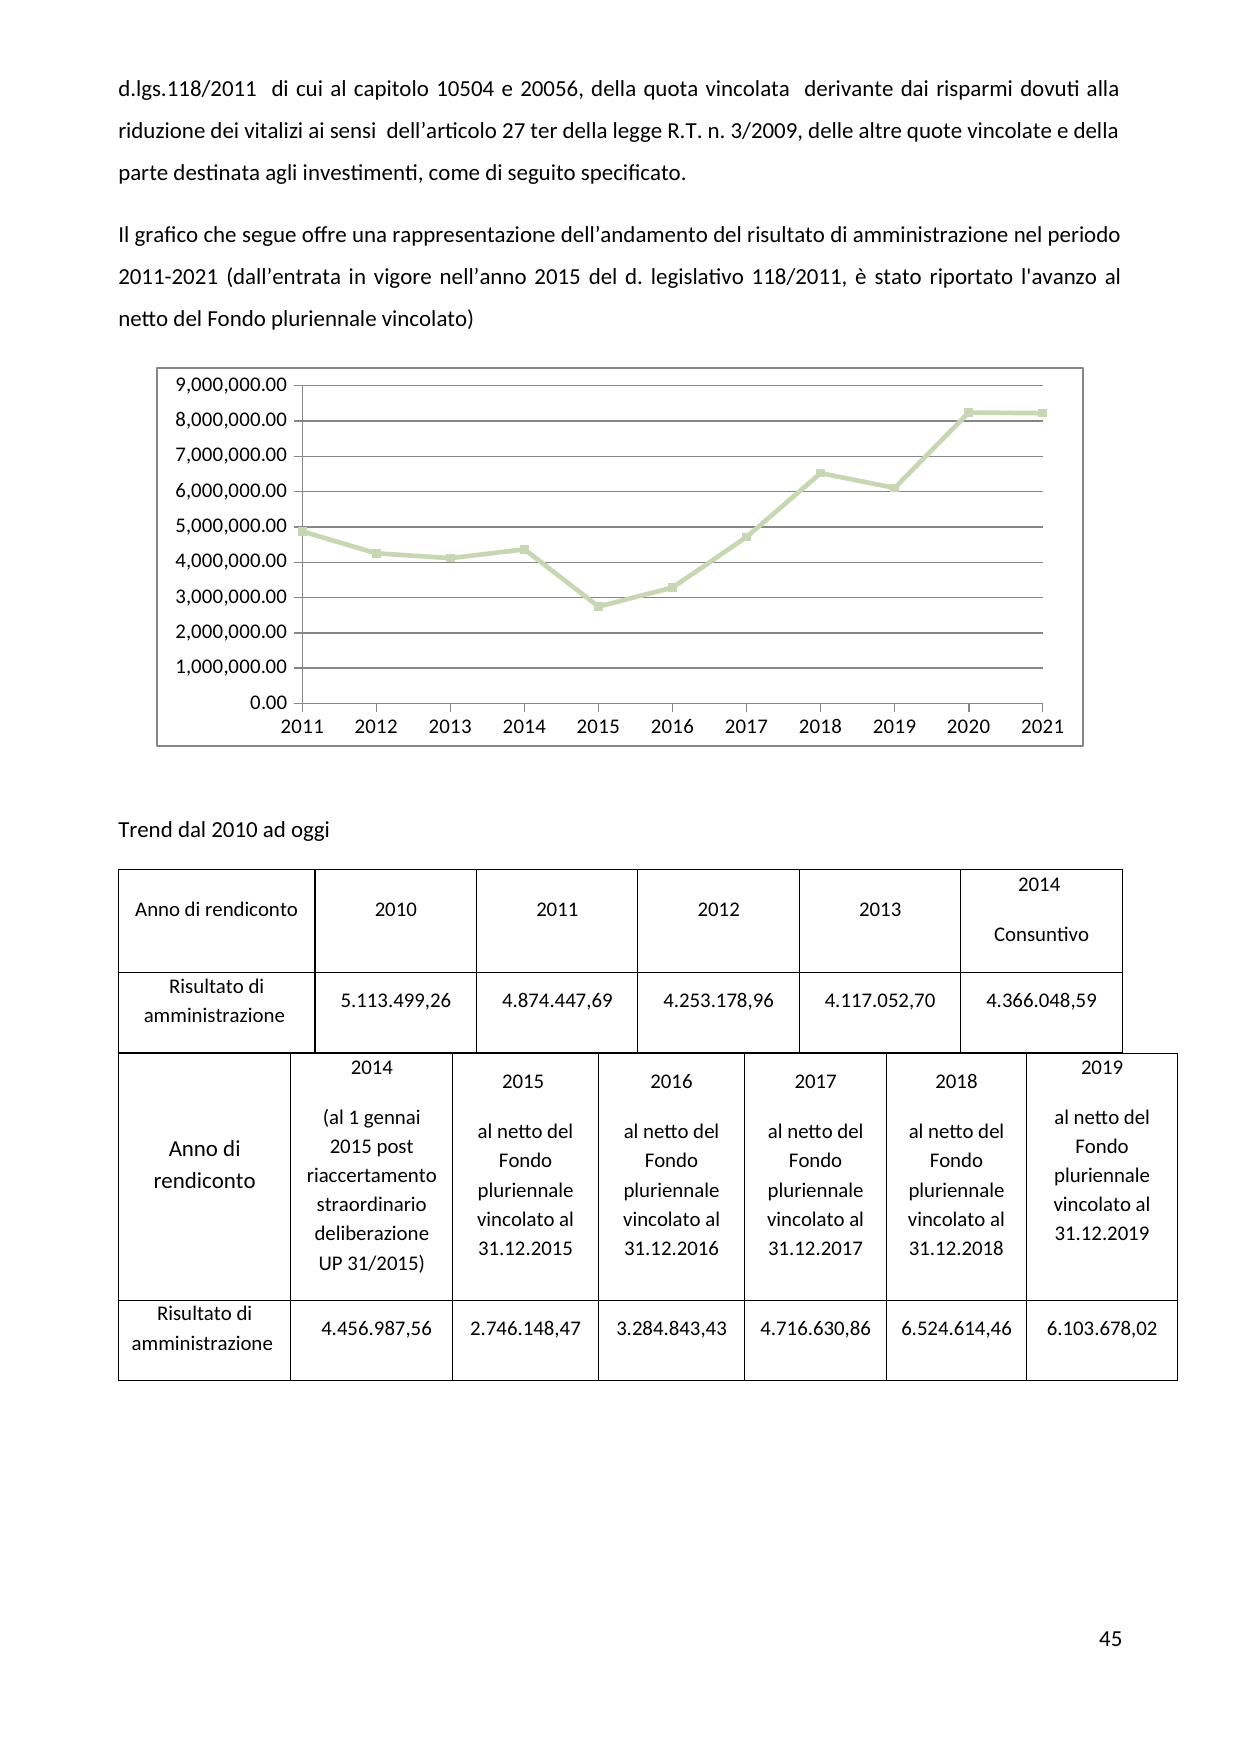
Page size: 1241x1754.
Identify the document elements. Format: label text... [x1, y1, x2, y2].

table_header 2011 [477, 870, 637, 972]
text d.lgs.118/2011 di cui al capitolo 10504 e 20056, della quota vincolata derivante dai risparmi dovuti alla riduzione dei vitalizi ai sensi dell’articolo 27 ter della legge R.T. n. 3/2009, delle altre quote vincolate e della parte destinata agli investimenti, come di seguito specificato. [118, 74, 1122, 186]
table_cell 2.746.148,47 [453, 1301, 598, 1379]
table_cell Risultato di amministrazione [119, 973, 314, 1052]
table_cell 4.366.048,59 [961, 973, 1122, 1052]
table_header 2013 [800, 870, 960, 972]
table_header 2010 [316, 870, 476, 972]
text Trend dal 2010 ad oggi [118, 816, 1122, 843]
table_header Anno di rendiconto [119, 1054, 290, 1299]
table_header 2019 al netto del Fondo pluriennale vincolato al 31.12.2019 [1027, 1054, 1177, 1299]
table_cell 6.524.614,46 [887, 1301, 1026, 1379]
table_header 2017 al netto del Fondo pluriennale vincolato al 31.12.2017 [745, 1054, 886, 1299]
table_header 2016 al netto del Fondo pluriennale vincolato al 31.12.2016 [599, 1054, 744, 1299]
table_header 2012 [638, 870, 799, 972]
table_header 2014 (al 1 gennai 2015 post riaccertamento straordinario deliberazione UP 31/2015) [291, 1054, 452, 1299]
table_header 2015 al netto del Fondo pluriennale vincolato al 31.12.2015 [453, 1054, 598, 1299]
table_cell 4.716.630,86 [745, 1301, 886, 1379]
table_cell 6.103.678,02 [1027, 1301, 1177, 1379]
table_cell 4.456.987,56 [291, 1301, 452, 1379]
table_header 2014 Consuntivo [961, 870, 1122, 972]
table_cell 4.117.052,70 [800, 973, 960, 1052]
text Il grafico che segue offre una rappresentazione dell’andamento del risultato di amministrazione nel periodo 2011-2021 (dall’entrata in vigore nell’anno 2015 del d. legislativo 118/2011, è stato riportato l'avanzo al netto del Fondo pluriennale vincolato) [118, 221, 1122, 332]
table_cell 4.874.447,69 [477, 973, 637, 1052]
table_cell 4.253.178,96 [638, 973, 799, 1052]
table_cell 3.284.843,43 [599, 1301, 744, 1379]
table_cell Risultato di amministrazione [119, 1301, 290, 1379]
table_header Anno di rendiconto [119, 870, 314, 972]
table_header 2018 al netto del Fondo pluriennale vincolato al 31.12.2018 [887, 1054, 1026, 1299]
table_cell 5.113.499,26 [316, 973, 476, 1052]
